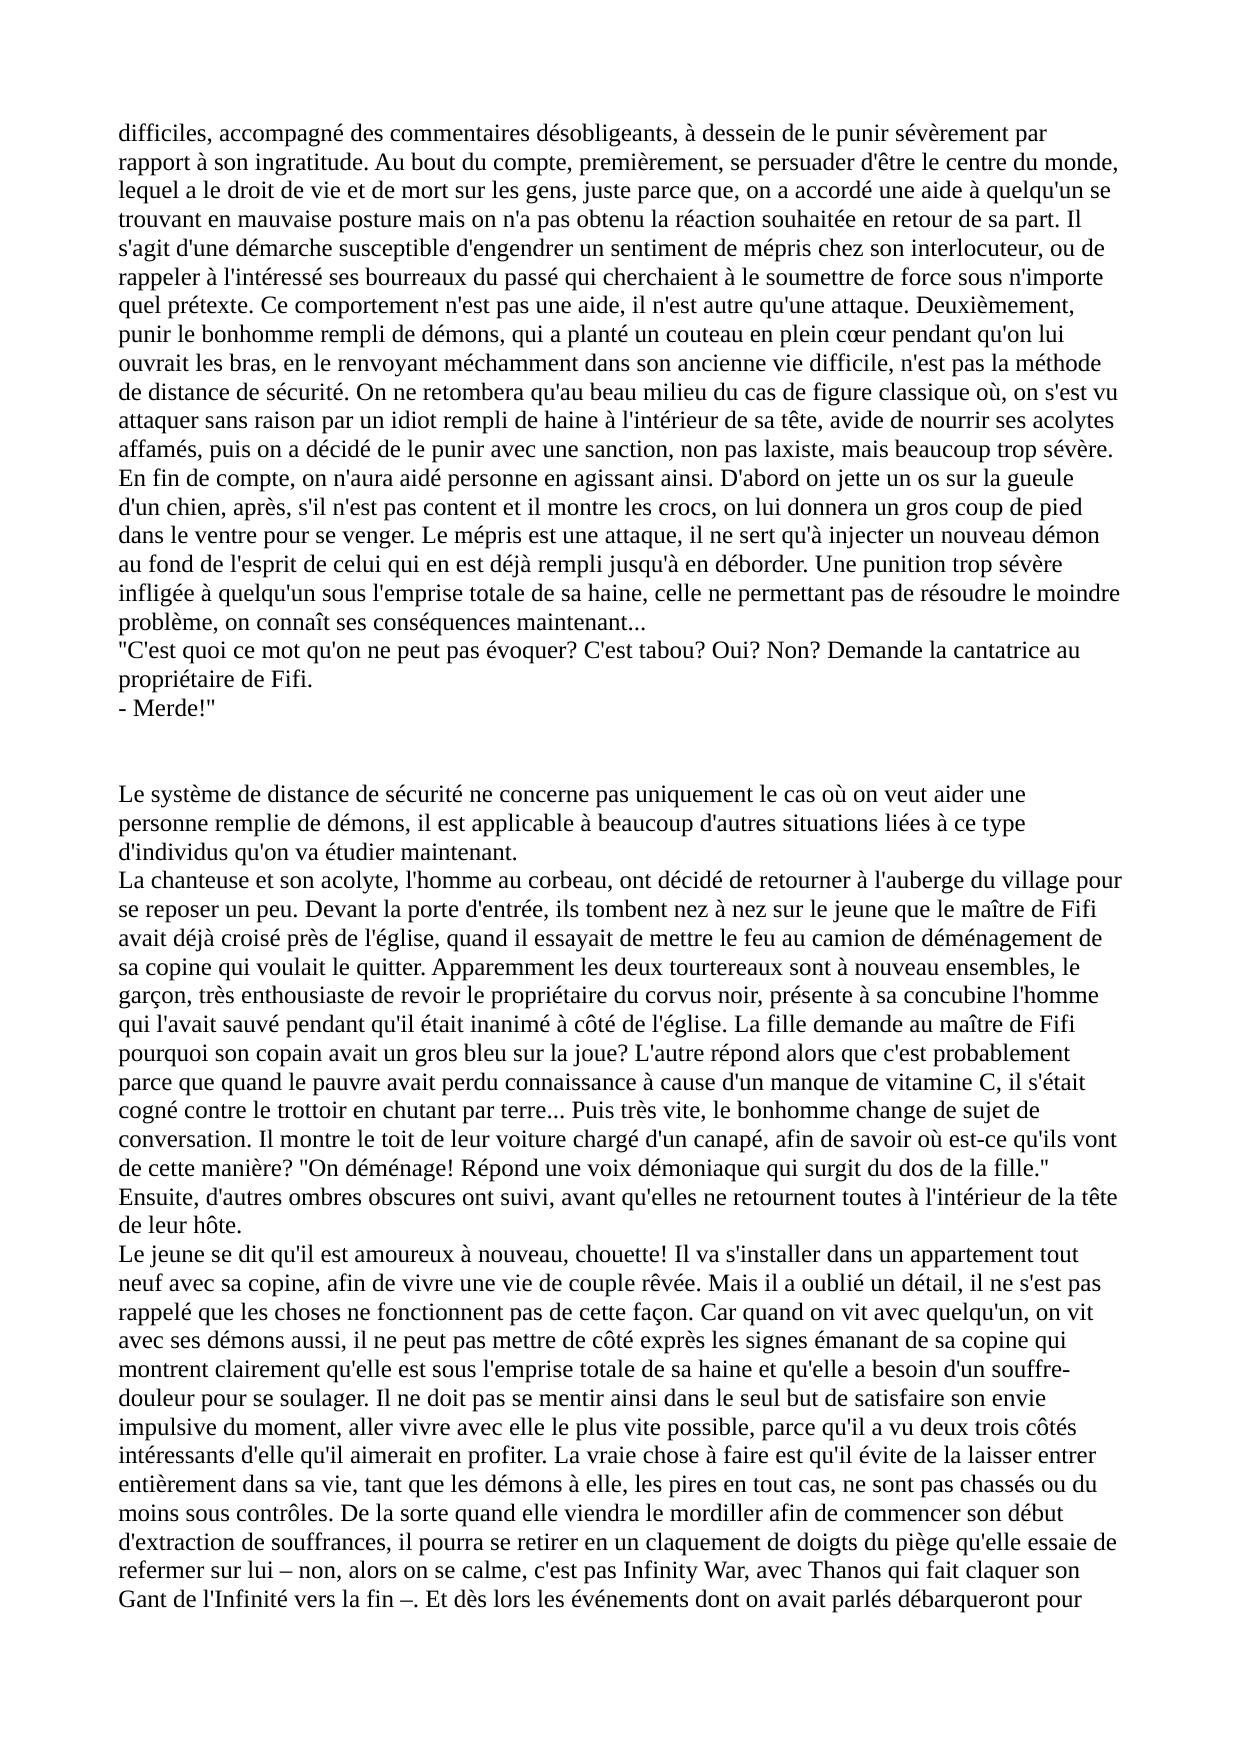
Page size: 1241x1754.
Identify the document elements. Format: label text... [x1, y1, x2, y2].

text difficiles, accompagné des commentaires désobligeants, à dessein de le punir sévèrement par rapport à son ingratitude. Au bout du compte, premièrement, se persuader d'être le centre du monde, lequel a le droit de vie et de mort sur les gens, juste parce que, on a accordé une aide à quelqu'un se trouvant en mauvaise posture mais on n'a pas obtenu la réaction souhaitée en retour de sa part. Il s'agit d'une démarche susceptible d'engendrer un sentiment de mépris chez son interlocuteur, ou de rappeler à l'intéressé ses bourreaux du passé qui cherchaient à le soumettre de force sous n'importe quel prétexte. Ce comportement n'est pas une aide, il n'est autre qu'une attaque. Deuxièmement, punir le bonhomme rempli de démons, qui a planté un couteau en plein cœur pendant qu'on lui ouvrait les bras, en le renvoyant méchamment dans son ancienne vie difficile, n'est pas la méthode de distance de sécurité. On ne retombera qu'au beau milieu du cas de figure classique où, on s'est vu attaquer sans raison par un idiot rempli de haine à l'intérieur de sa tête, avide de nourrir ses acolytes affamés, puis on a décidé de le punir avec une sanction, non pas laxiste, mais beaucoup trop sévère. En fin de compte, on n'aura aidé personne en agissant ainsi. D'abord on jette un os sur la gueule d'un chien, après, s'il n'est pas content et il montre les crocs, on lui donnera un gros coup de pied dans le ventre pour se venger. Le mépris est une attaque, il ne sert qu'à injecter un nouveau démon au fond de l'esprit de celui qui en est déjà rempli jusqu'à en déborder. Une punition trop sévère infligée à quelqu'un sous l'emprise totale de sa haine, celle ne permettant pas de résoudre le moindre problème, on connaît ses conséquences maintenant... [118, 118, 1122, 636]
text ''C'est quoi ce mot qu'on ne peut pas évoquer? C'est tabou? Oui? Non? Demande la cantatrice au propriétaire de Fifi. [118, 636, 1122, 693]
text - Merde!'' [118, 693, 1122, 722]
text Le système de distance de sécurité ne concerne pas uniquement le cas où on veut aider une personne remplie de démons, il est applicable à beaucoup d'autres situations liées à ce type d'individus qu'on va étudier maintenant. [118, 779, 1122, 866]
text Le jeune se dit qu'il est amoureux à nouveau, chouette! Il va s'installer dans un appartement tout neuf avec sa copine, afin de vivre une vie de couple rêvée. Mais il a oublié un détail, il ne s'est pas rappelé que les choses ne fonctionnent pas de cette façon. Car quand on vit avec quelqu'un, on vit avec ses démons aussi, il ne peut pas mettre de côté exprès les signes émanant de sa copine qui montrent clairement qu'elle est sous l'emprise totale de sa haine et qu'elle a besoin d'un souffre-douleur pour se soulager. Il ne doit pas se mentir ainsi dans le seul but de satisfaire son envie impulsive du moment, aller vivre avec elle le plus vite possible, parce qu'il a vu deux trois côtés intéressants d'elle qu'il aimerait en profiter. La vraie chose à faire est qu'il évite de la laisser entrer entièrement dans sa vie, tant que les démons à elle, les pires en tout cas, ne sont pas chassés ou du moins sous contrôles. De la sorte quand elle viendra le mordiller afin de commencer son début d'extraction de souffrances, il pourra se retirer en un claquement de doigts du piège qu'elle essaie de refermer sur lui – non, alors on se calme, c'est pas Infinity War, avec Thanos qui fait claquer son Gant de l'Infinité vers la fin –. Et dès lors les événements dont on avait parlés débarqueront pour [118, 1239, 1122, 1613]
text La chanteuse et son acolyte, l'homme au corbeau, ont décidé de retourner à l'auberge du village pour se reposer un peu. Devant la porte d'entrée, ils tombent nez à nez sur le jeune que le maître de Fifi avait déjà croisé près de l'église, quand il essayait de mettre le feu au camion de déménagement de sa copine qui voulait le quitter. Apparemment les deux tourtereaux sont à nouveau ensembles, le garçon, très enthousiaste de revoir le propriétaire du corvus noir, présente à sa concubine l'homme qui l'avait sauvé pendant qu'il était inanimé à côté de l'église. La fille demande au maître de Fifi pourquoi son copain avait un gros bleu sur la joue? L'autre répond alors que c'est probablement parce que quand le pauvre avait perdu connaissance à cause d'un manque de vitamine C, il s'était cogné contre le trottoir en chutant par terre... Puis très vite, le bonhomme change de sujet de conversation. Il montre le toit de leur voiture chargé d'un canapé, afin de savoir où est-ce qu'ils vont de cette manière? ''On déménage! Répond une voix démoniaque qui surgit du dos de la fille.'' Ensuite, d'autres ombres obscures ont suivi, avant qu'elles ne retournent toutes à l'intérieur de la tête de leur hôte. [118, 866, 1122, 1239]
